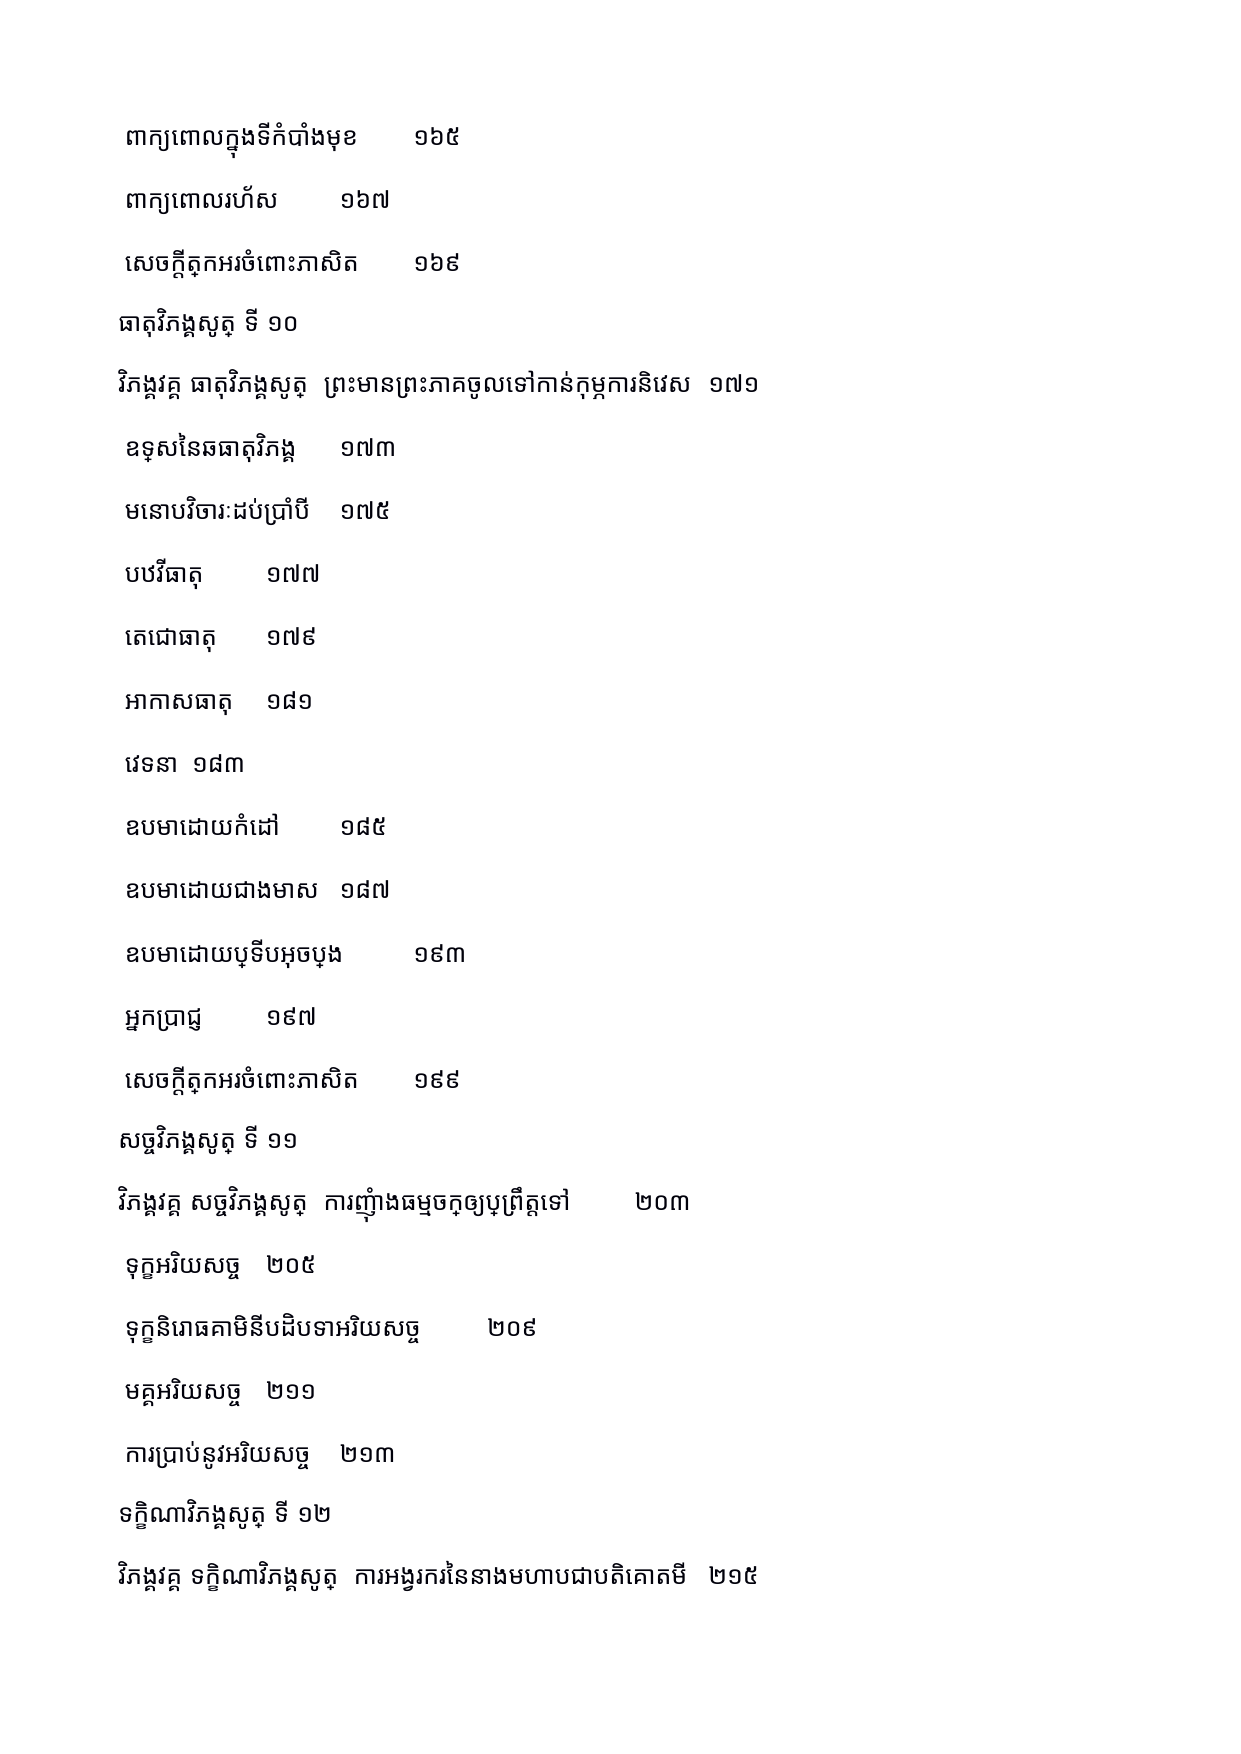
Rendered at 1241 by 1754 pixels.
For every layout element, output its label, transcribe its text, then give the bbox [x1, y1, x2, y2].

text តេជោធាតុ ១៧៩ [118, 619, 1122, 653]
text មនោបវិចារៈដប់ប្រាំបី ១៧៥ [118, 493, 1122, 527]
text ពាក្យពោលរហ័ស ១៦៧ [118, 181, 1122, 215]
text វេទនា ១៨៣ [118, 746, 1122, 779]
text ទុក្ខអរិយសច្ច ២០៥ [118, 1246, 1122, 1281]
text អាកាសធាតុ ១៨១ [118, 682, 1122, 716]
text អ្នកប្រាជ្ញ ១៩៧ [118, 998, 1122, 1032]
text ពាក្យពោលក្នុងទីកំបាំងមុខ ១៦៥ [118, 118, 1122, 152]
text ឧបមាដោយកំដៅ ១៨៥ [118, 809, 1122, 843]
text វិភង្គវគ្គ ធាតុវិភង្គសូត្រ ព្រះមានព្រះភាគចូលទៅកាន់កុម្ភការនិវេស ១៧១ [118, 366, 1122, 400]
text មគ្គអរិយសច្ច ២១១ [118, 1373, 1122, 1407]
text សច្ចវិភង្គសូត្រ ទី ១១ [118, 1125, 1122, 1154]
text សេចក្តីត្រេកអរចំពោះភាសិត ១៦៩ [118, 244, 1122, 279]
text ឧបមាដោយប្រទីបអុចប្រេង ១៩៣ [118, 935, 1122, 969]
text ឧបមាដោយជាងមាស ១៨៧ [118, 872, 1122, 906]
text ធាតុវិភង្គសូត្រ ទី ១០ [118, 308, 1122, 337]
text ឧទ្ទេសនៃឆធាតុវិភង្គ ១៧៣ [118, 429, 1122, 463]
text ទុក្ខនិរោធគាមិនីបដិបទាអរិយសច្ច ២០៩ [118, 1310, 1122, 1344]
text ការប្រាប់នូវអរិយសច្ច ២១៣ [118, 1436, 1122, 1470]
text សេចក្តីត្រេកអរចំពោះភាសិត ១៩៩ [118, 1062, 1122, 1096]
text វិភង្គវគ្គ ទក្ខិណាវិភង្គសូត្រ ការអង្វរករនៃនាងមហាបជាបតិគោតមី ២១៥ [118, 1558, 1122, 1592]
text វិភង្គវគ្គ សច្ចវិភង្គសូត្រ ការញុំាងធម្មចក្រឲ្យប្រព្រឹត្តទៅ ២០៣ [118, 1183, 1122, 1217]
text បឋវីធាតុ ១៧៧ [118, 556, 1122, 590]
text ទក្ខិណាវិភង្គសូត្រ ទី ១២ [118, 1499, 1122, 1528]
